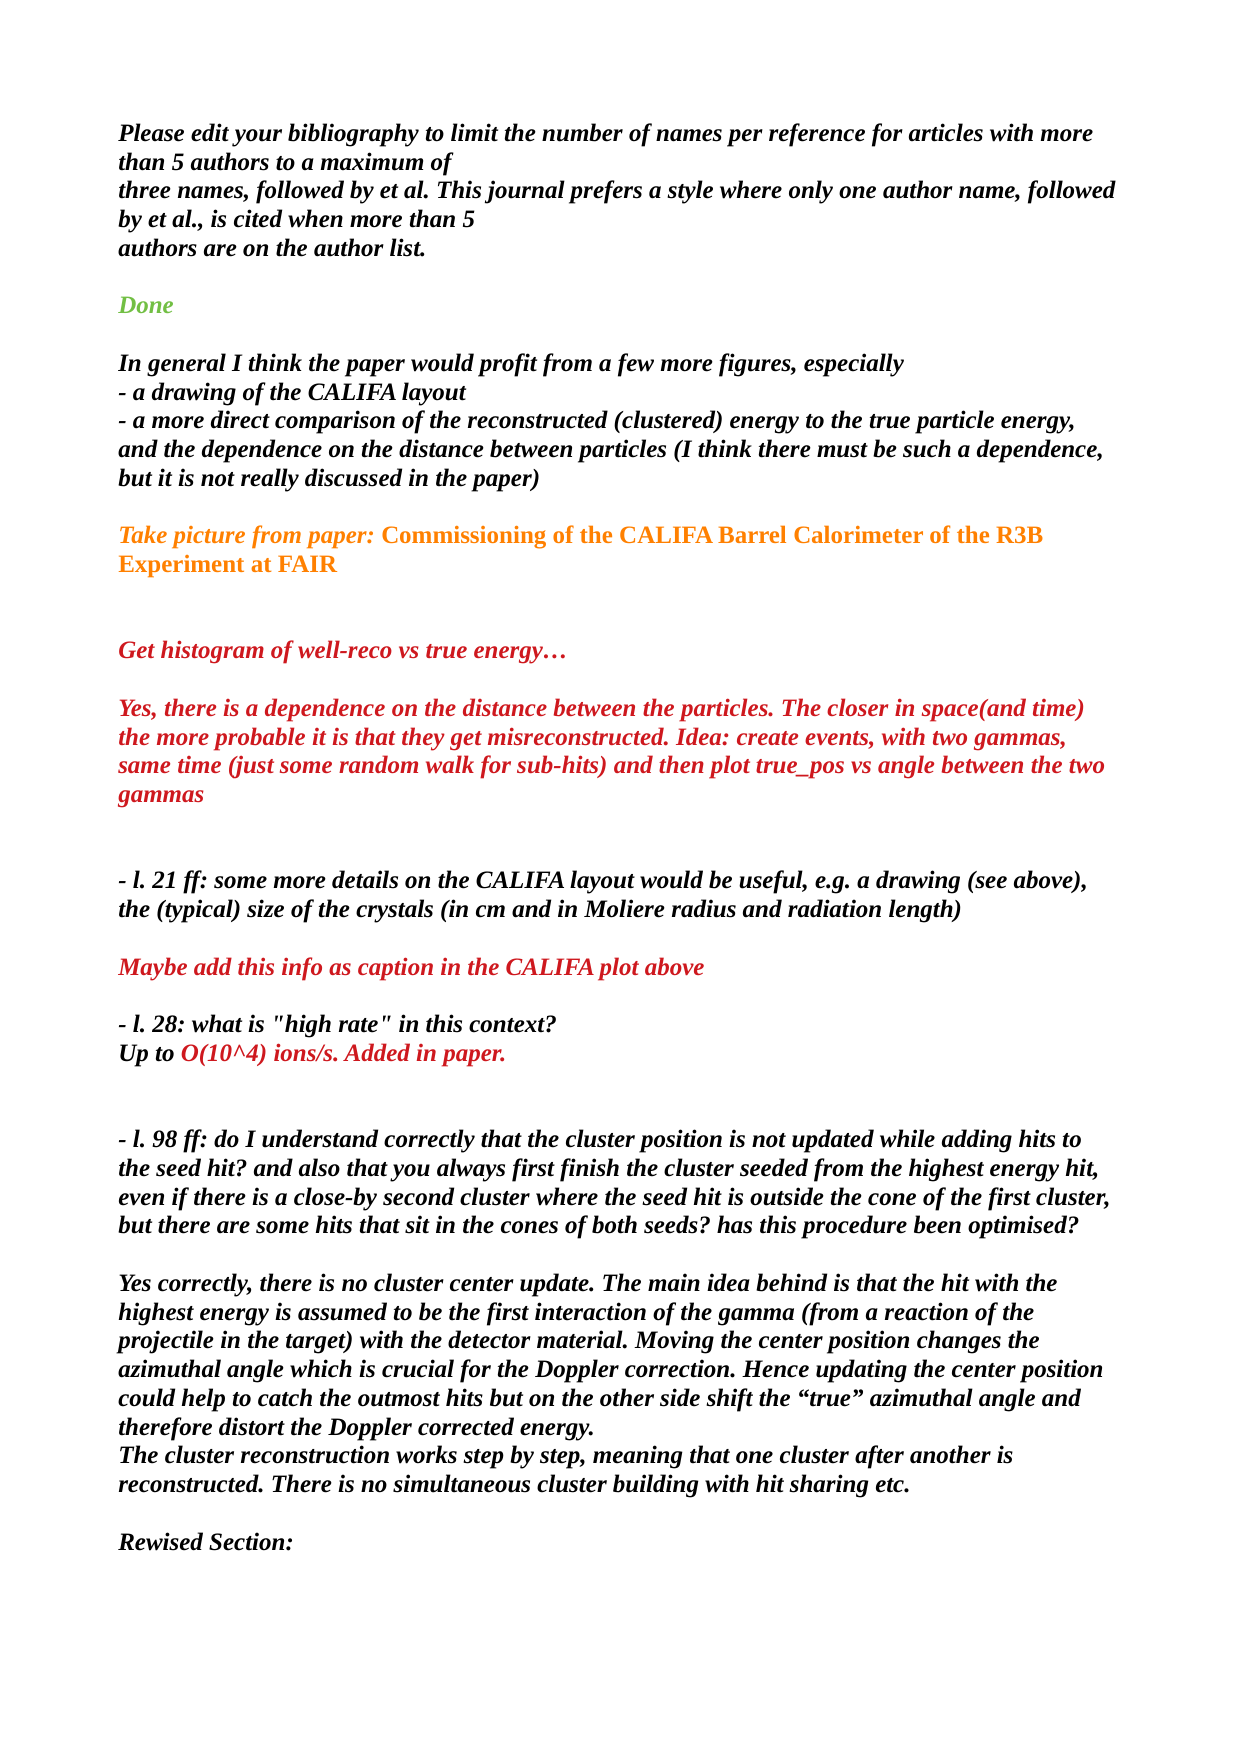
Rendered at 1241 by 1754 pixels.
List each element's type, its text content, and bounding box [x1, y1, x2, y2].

text Get histogram of well-reco vs true energy… [118, 636, 1122, 664]
text Take picture from paper: Commissioning of the CALIFA Barrel Calorimeter of the R3B Experiment at FAIR [118, 521, 1122, 578]
text In general I think the paper would profit from a few more figures, especially [118, 348, 1122, 377]
text - a more direct comparison of the reconstructed (clustered) energy to the true particle energy, and the dependence on the distance between particles (I think there must be such a dependence, but it is not really discussed in the paper) [118, 406, 1122, 492]
text Done [118, 291, 1122, 319]
text - a drawing of the CALIFA layout [118, 377, 1122, 406]
text Please edit your bibliography to limit the number of names per reference for articles with more than 5 authors to a maximum of [118, 118, 1122, 176]
text - l. 21 ff: some more details on the CALIFA layout would be useful, e.g. a drawing (see above), the (typical) size of the crystals (in cm and in Moliere radius and radiation length) [118, 866, 1122, 923]
text three names, followed by et al. This journal prefers a style where only one author name, followed by et al., is cited when more than 5 [118, 176, 1122, 233]
text authors are on the author list. [118, 233, 1122, 262]
text - l. 98 ff: do I understand correctly that the cluster position is not updated while adding hits to the seed hit? and also that you always first finish the cluster seeded from the highest energy hit, even if there is a close-by second cluster where the seed hit is outside the cone of the first cluster, but there are some hits that sit in the cones of both seeds? has this procedure been optimised? [118, 1124, 1122, 1239]
text Maybe add this info as caption in the CALIFA plot above [118, 952, 1122, 981]
text Rewised Section: [118, 1527, 1122, 1556]
text The cluster reconstruction works step by step, meaning that one cluster after another is reconstructed. There is no simultaneous cluster building with hit sharing etc. [118, 1441, 1122, 1498]
text Up to O(10^4) ions/s. Added in paper. [118, 1038, 1122, 1067]
text Yes correctly, there is no cluster center update. The main idea behind is that the hit with the highest energy is assumed to be the first interaction of the gamma (from a reaction of the projectile in the target) with the detector material. Moving the center position changes the azimuthal angle which is crucial for the Doppler correction. Hence updating the center position could help to catch the outmost hits but on the other side shift the “true” azimuthal angle and therefore distort the Doppler corrected energy. [118, 1268, 1122, 1441]
text Yes, there is a dependence on the distance between the particles. The closer in space(and time) the more probable it is that they get misreconstructed. Idea: create events, with two gammas, same time (just some random walk for sub-hits) and then plot true_pos vs angle between the two gammas [118, 693, 1122, 808]
text - l. 28: what is "high rate" in this context? [118, 1009, 1122, 1038]
